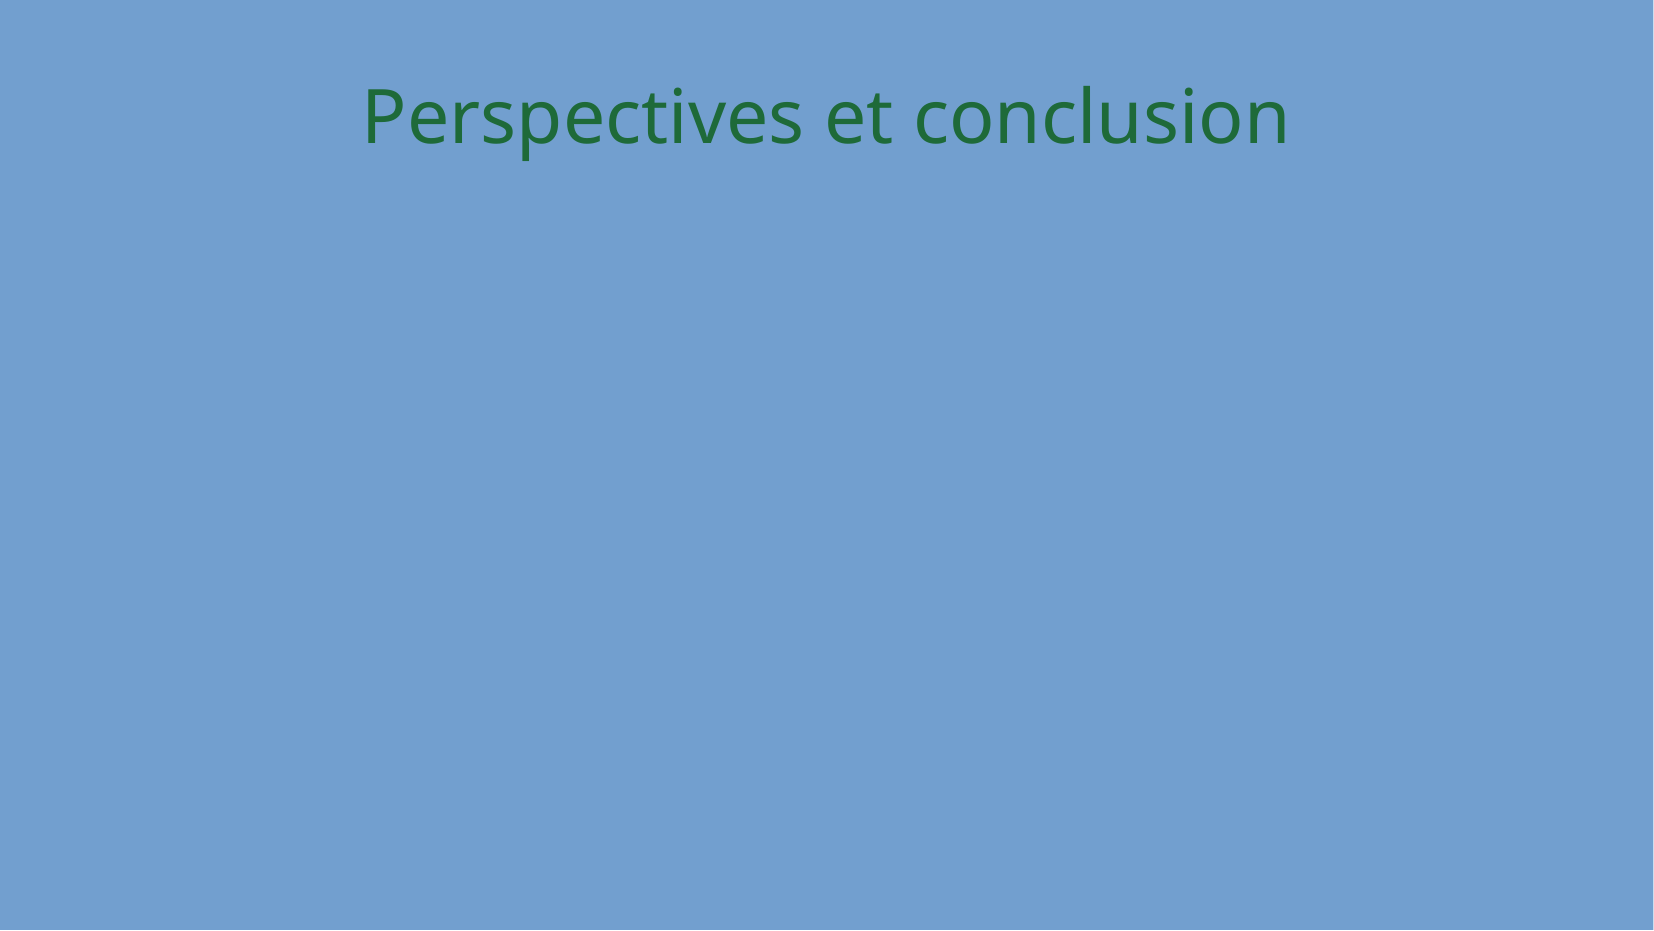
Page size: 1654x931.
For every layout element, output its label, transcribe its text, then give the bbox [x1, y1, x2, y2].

title Perspectives et conclusion [82, 37, 1571, 193]
